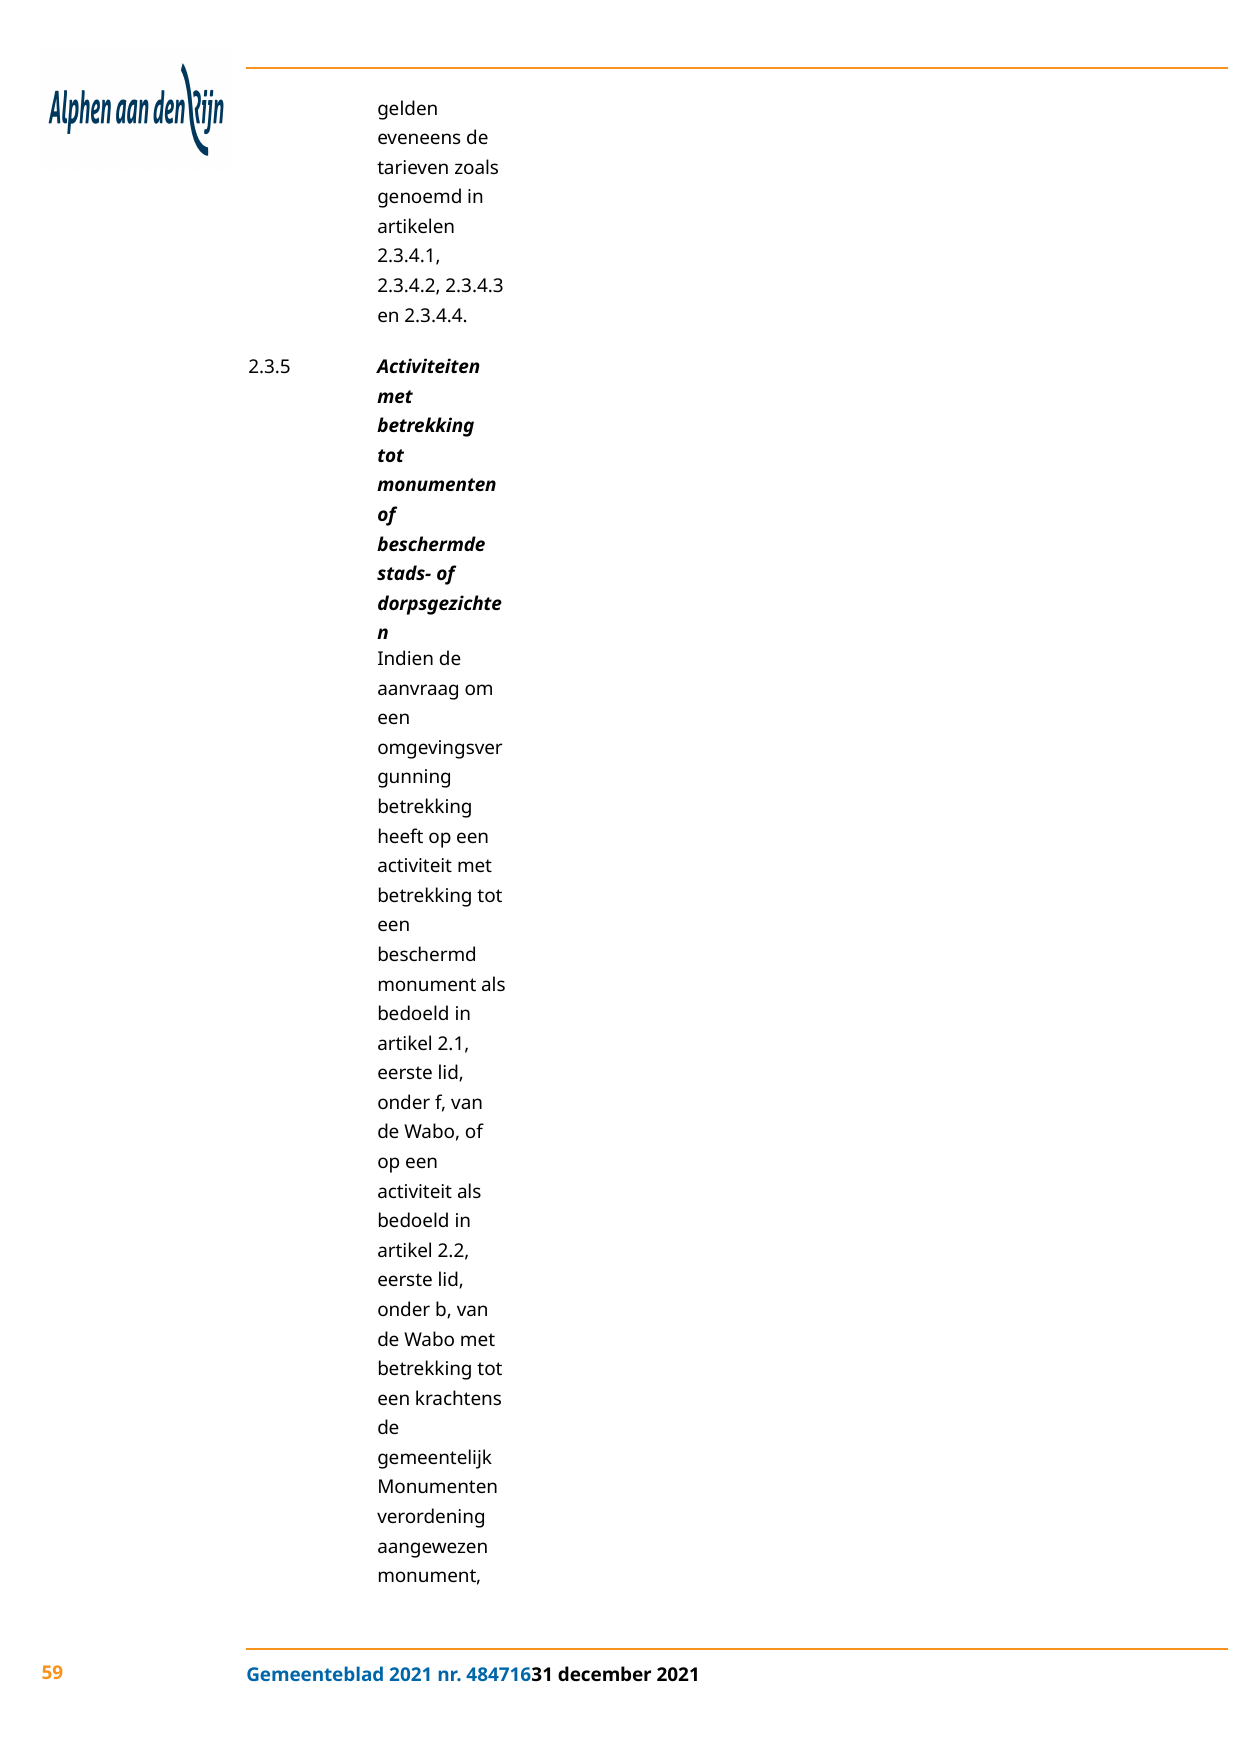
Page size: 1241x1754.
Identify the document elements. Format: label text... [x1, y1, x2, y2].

table_cell [894, 645, 1022, 1588]
table_cell [894, 353, 1022, 645]
table_cell [635, 95, 764, 328]
table_cell [248, 95, 377, 328]
table_cell gelden eveneens de tarieven zoals genoemd in artikelen 2.3.4.1, 2.3.4.2, 2.3.4.3 en 2.3.4.4. [377, 95, 506, 328]
table_cell [635, 645, 764, 1588]
table_cell [377, 328, 506, 353]
table_cell [894, 328, 1022, 353]
table_cell [506, 353, 635, 645]
table_cell [894, 95, 1022, 328]
table_cell [1023, 95, 1152, 328]
table_cell [506, 328, 635, 353]
table_cell [764, 645, 893, 1588]
table_cell [764, 328, 893, 353]
table_cell [635, 328, 764, 353]
table_cell Activiteiten met betrekking tot monumenten of beschermde stads- of dorpsgezichten [377, 353, 506, 645]
table_cell [764, 95, 893, 328]
table_cell [1023, 353, 1152, 645]
table_cell [248, 645, 377, 1588]
table_cell [764, 353, 893, 645]
picture [41, 47, 231, 172]
table_cell [1023, 328, 1152, 353]
table_cell [1023, 645, 1152, 1588]
table_cell [506, 645, 635, 1588]
table_cell Indien de aanvraag om een omgevingsvergunning betrekking heeft op een activiteit met betrekking tot een beschermd monument als bedoeld in artikel 2.1, eerste lid, onder f, van de Wabo, of op een activiteit als bedoeld in artikel 2.2, eerste lid, onder b, van de Wabo met betrekking tot een krachtens de gemeentelijk Monumentenverordening aangewezen monument, [377, 645, 506, 1588]
table_cell 2.3.5 [248, 353, 377, 645]
table_cell [506, 95, 635, 328]
table_cell [635, 353, 764, 645]
table_cell [248, 328, 377, 353]
